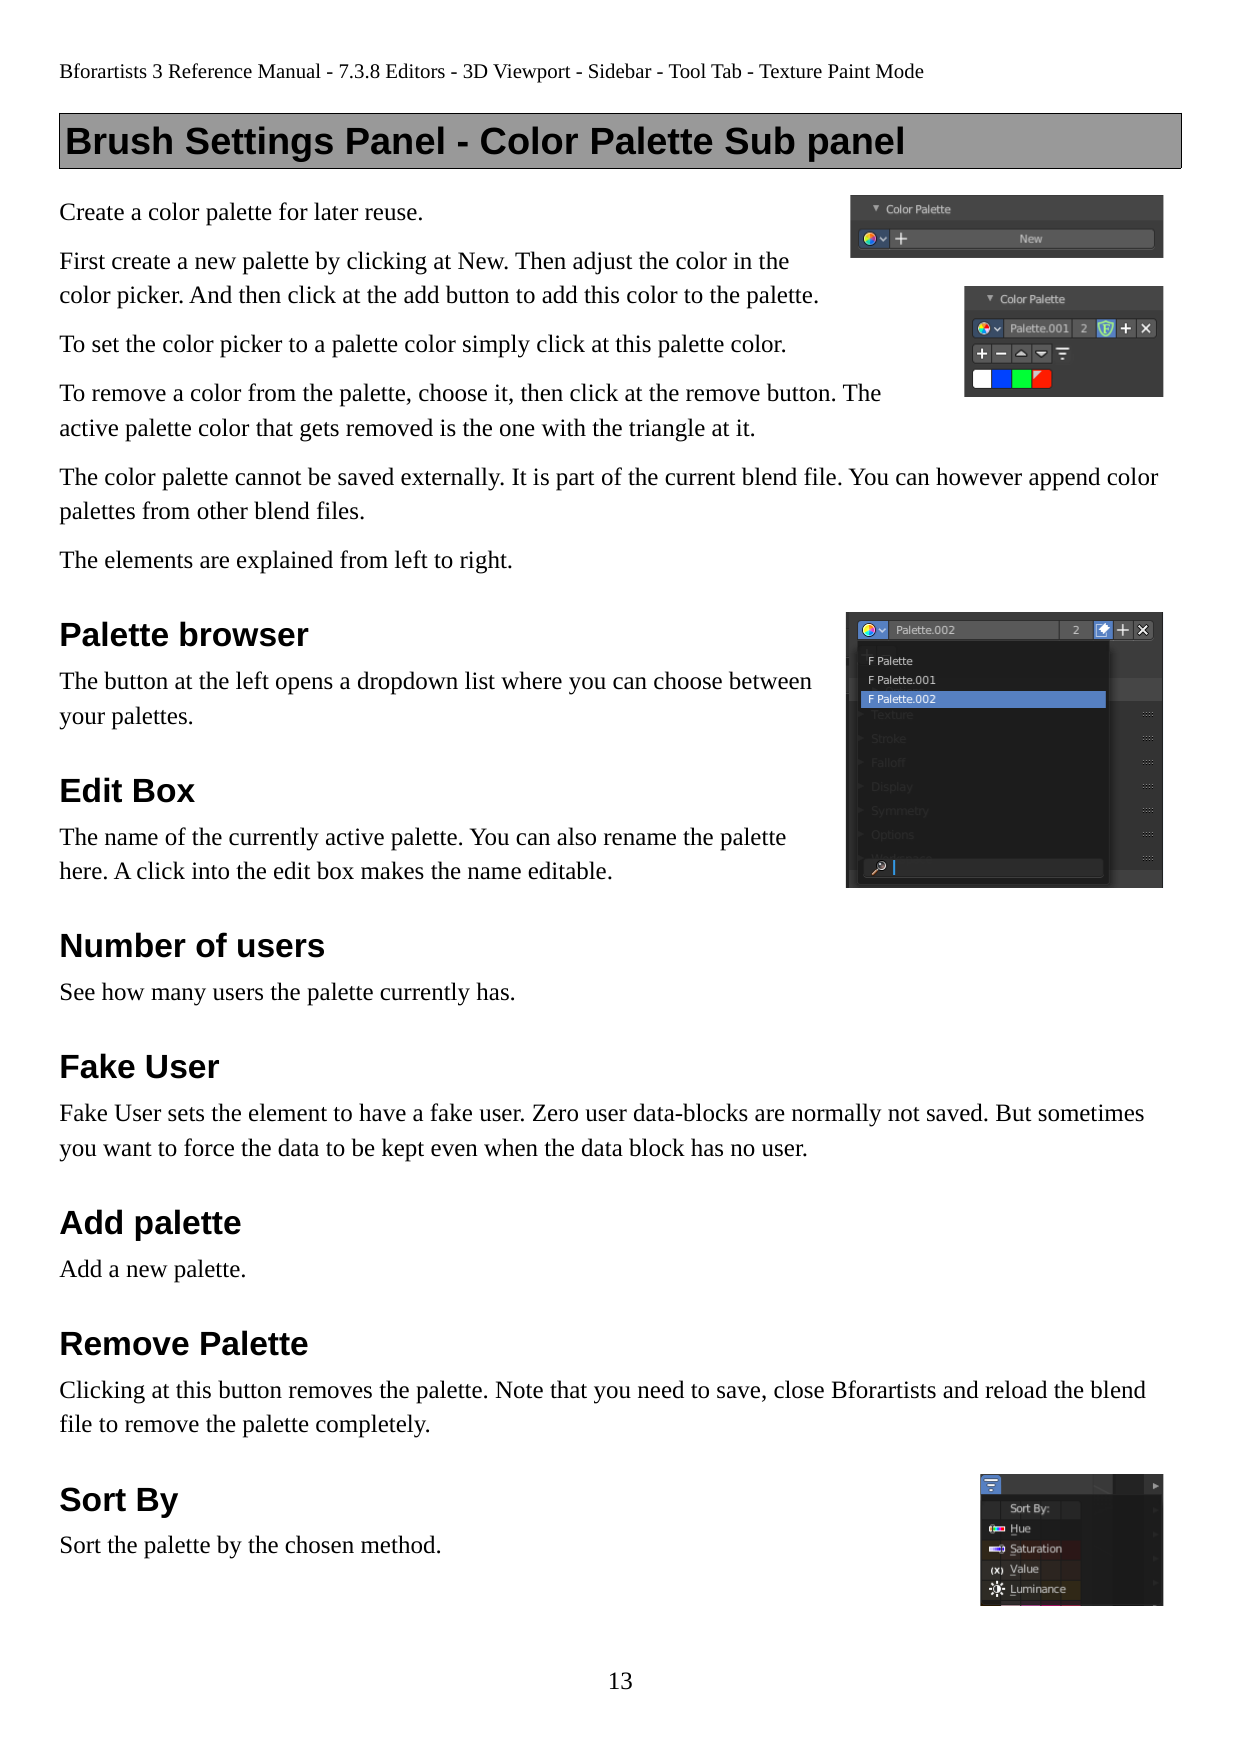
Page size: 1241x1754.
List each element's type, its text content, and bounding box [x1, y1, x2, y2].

text The name of the currently active palette. You can also rename the palette here. A click into the edit box makes the name editable. [59, 822, 845, 885]
text To set the color picker to a palette color simply click at this palette color. [59, 329, 964, 358]
subtitle Number of users [59, 926, 1181, 965]
picture [980, 1474, 1164, 1606]
text See how many users the palette currently has. [59, 977, 1181, 1006]
subtitle Palette browser [59, 615, 845, 654]
subtitle Sort By [59, 1479, 980, 1518]
text The button at the left opens a dropdown list where you can choose between your palettes. [59, 666, 845, 730]
text The elements are explained from left to right. [59, 545, 1181, 574]
subtitle [1164, 615, 1181, 654]
text Sort the palette by the chosen method. [59, 1531, 980, 1559]
table_header Brush Settings Panel - Color Palette Sub panel [60, 114, 1181, 168]
text Create a color palette for later reuse. [59, 197, 850, 225]
text Clicking at this button removes the palette. Note that you need to save, close Bforartists and reload the blend file to remove the palette completely. [59, 1375, 1181, 1438]
picture [964, 286, 1164, 397]
text Fake User sets the element to have a fake user. Zero user data-blocks are normally not saved. But sometimes you want to force the data to be kept even when the data block has no user. [59, 1098, 1181, 1162]
subtitle Edit Box [59, 771, 845, 809]
text To remove a color from the palette, choose it, then click at the remove button. The active palette color that gets removed is the one with the triangle at it. [59, 378, 1181, 442]
picture [845, 612, 1164, 888]
text Add a new palette. [59, 1254, 1181, 1283]
subtitle [1164, 1479, 1181, 1518]
subtitle Remove Palette [59, 1324, 1181, 1363]
text The color palette cannot be saved externally. It is part of the current blend file. You can however append color palettes from other blend files. [59, 462, 1181, 525]
subtitle Add palette [59, 1203, 1181, 1242]
subtitle Fake User [59, 1047, 1181, 1086]
subtitle [1164, 771, 1181, 809]
picture [850, 195, 1164, 258]
text First create a new palette by clicking at New. Then adjust the color in the color picker. And then click at the add button to add this color to the palette. [59, 246, 1181, 309]
